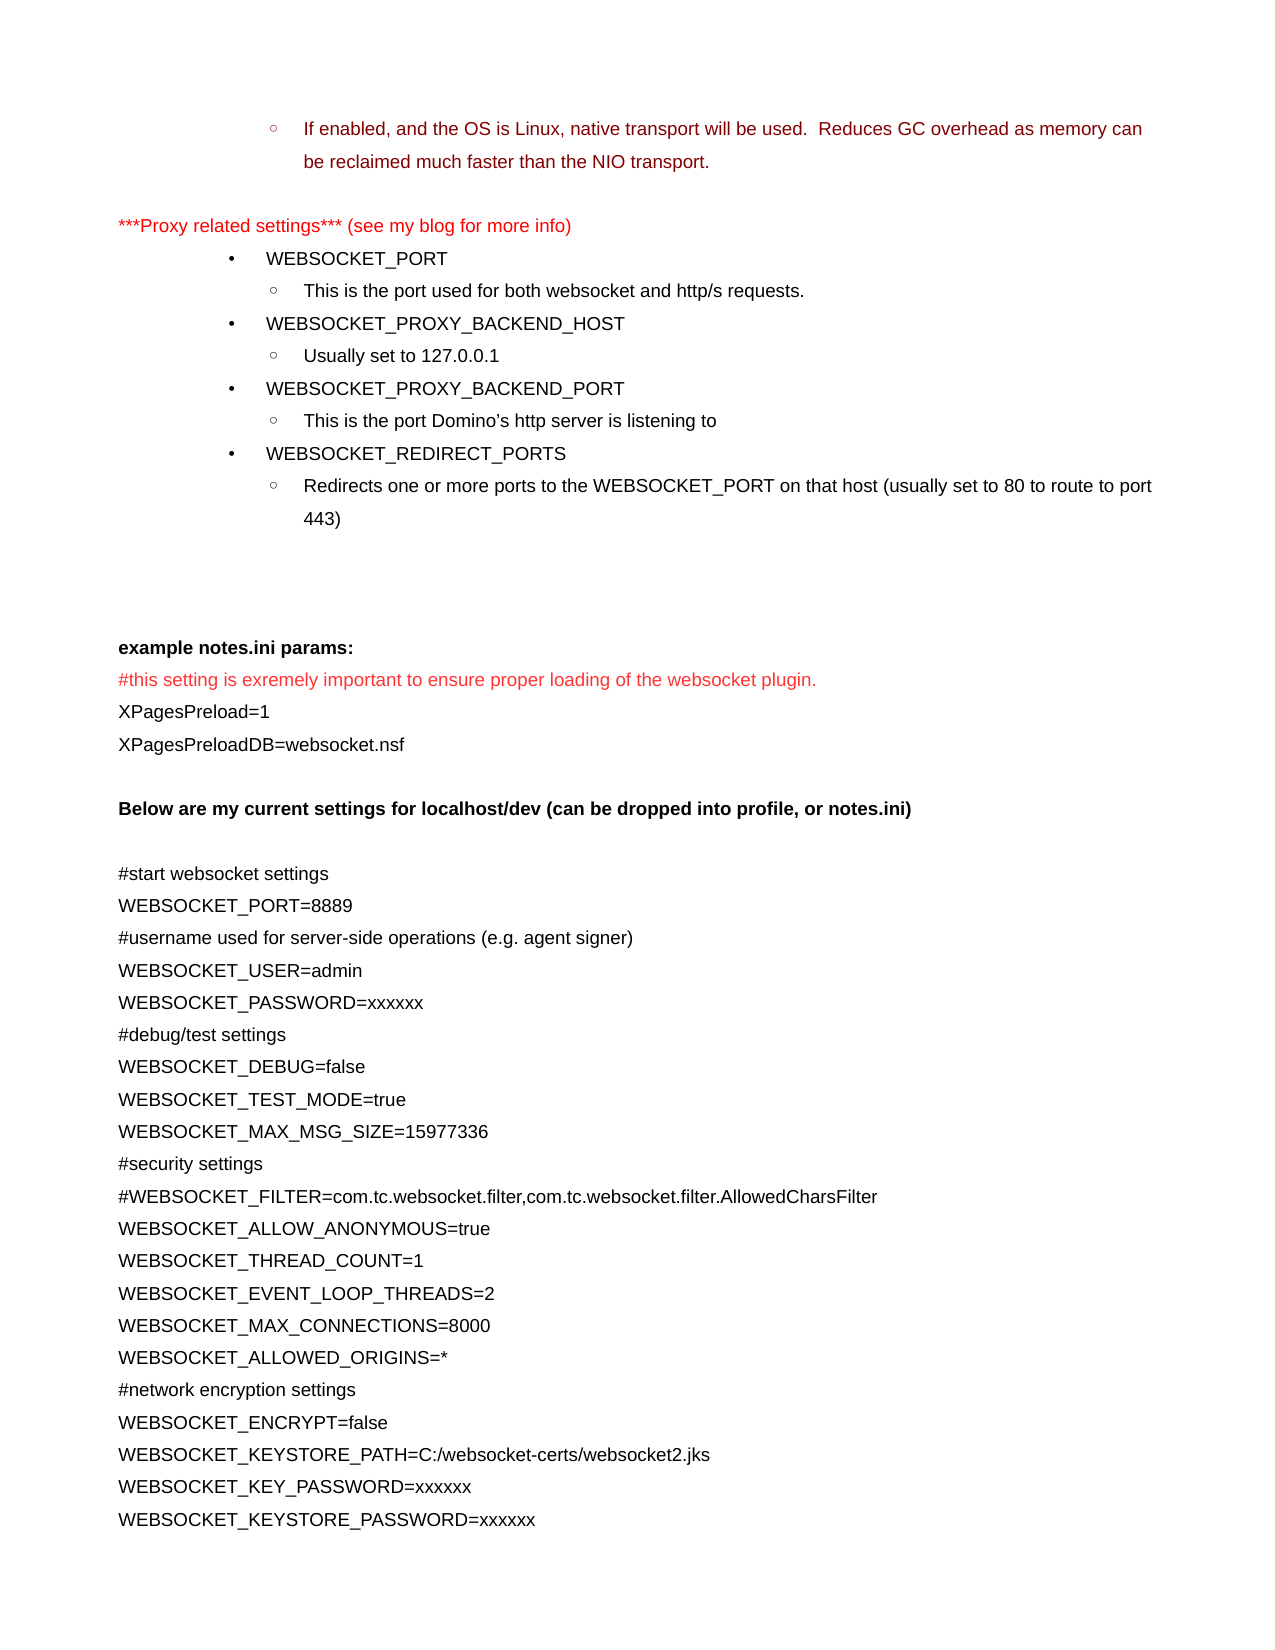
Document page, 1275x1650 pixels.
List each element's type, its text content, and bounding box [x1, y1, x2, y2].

text ***Proxy related settings*** (see my blog for more info) [118, 215, 1157, 237]
text #network encryption settings [118, 1379, 1157, 1401]
text #this setting is exremely important to ensure proper loading of the websocket plugin. [118, 669, 1157, 690]
list WEBSOCKET_PORT [228, 247, 1157, 269]
text #debug/test settings [118, 1024, 1157, 1046]
text WEBSOCKET_PORT=8889 [118, 895, 1157, 916]
text #WEBSOCKET_FILTER=com.tc.websocket.filter,com.tc.websocket.filter.AllowedCharsFilter [118, 1185, 1157, 1207]
text WEBSOCKET_MAX_CONNECTIONS=8000 [118, 1314, 1157, 1336]
list Usually set to 127.0.0.1 [266, 345, 1157, 367]
text WEBSOCKET_EVENT_LOOP_THREADS=2 [118, 1282, 1157, 1304]
text WEBSOCKET_DEBUG=false [118, 1056, 1157, 1078]
text Below are my current settings for localhost/dev (can be dropped into profile, or notes.ini) [118, 798, 1157, 819]
text WEBSOCKET_TEST_MODE=true [118, 1088, 1157, 1110]
text WEBSOCKET_KEYSTORE_PATH=C:/websocket-certs/websocket2.jks [118, 1444, 1157, 1465]
text WEBSOCKET_ALLOW_ANONYMOUS=true [118, 1218, 1157, 1239]
list If enabled, and the OS is Linux, native transport will be used. Reduces GC overhead as memory can be reclaimed much faster than the NIO transport. [266, 118, 1157, 172]
text #start websocket settings [118, 862, 1157, 884]
text WEBSOCKET_THREAD_COUNT=1 [118, 1250, 1157, 1272]
text example notes.ini params: [118, 636, 1157, 658]
text #security settings [118, 1153, 1157, 1175]
list WEBSOCKET_REDIRECT_PORTS [228, 442, 1157, 464]
text XPagesPreloadDB=websocket.nsf [118, 733, 1157, 755]
list WEBSOCKET_PROXY_BACKEND_HOST [228, 312, 1157, 334]
text WEBSOCKET_ALLOWED_ORIGINS=* [118, 1347, 1157, 1368]
text WEBSOCKET_PASSWORD=xxxxxx [118, 992, 1157, 1013]
text #username used for server-side operations (e.g. agent signer) [118, 927, 1157, 949]
text WEBSOCKET_KEY_PASSWORD=xxxxxx [118, 1476, 1157, 1498]
list This is the port Domino’s http server is listening to [266, 410, 1157, 432]
list Redirects one or more ports to the WEBSOCKET_PORT on that host (usually set to 80 to route to port 443) [266, 475, 1157, 529]
text WEBSOCKET_MAX_MSG_SIZE=15977336 [118, 1121, 1157, 1142]
list This is the port used for both websocket and http/s requests. [266, 280, 1157, 302]
text WEBSOCKET_ENCRYPT=false [118, 1411, 1157, 1433]
text WEBSOCKET_USER=admin [118, 959, 1157, 981]
text XPagesPreload=1 [118, 701, 1157, 723]
list WEBSOCKET_PROXY_BACKEND_PORT [228, 377, 1157, 399]
text WEBSOCKET_KEYSTORE_PASSWORD=xxxxxx [118, 1508, 1157, 1530]
